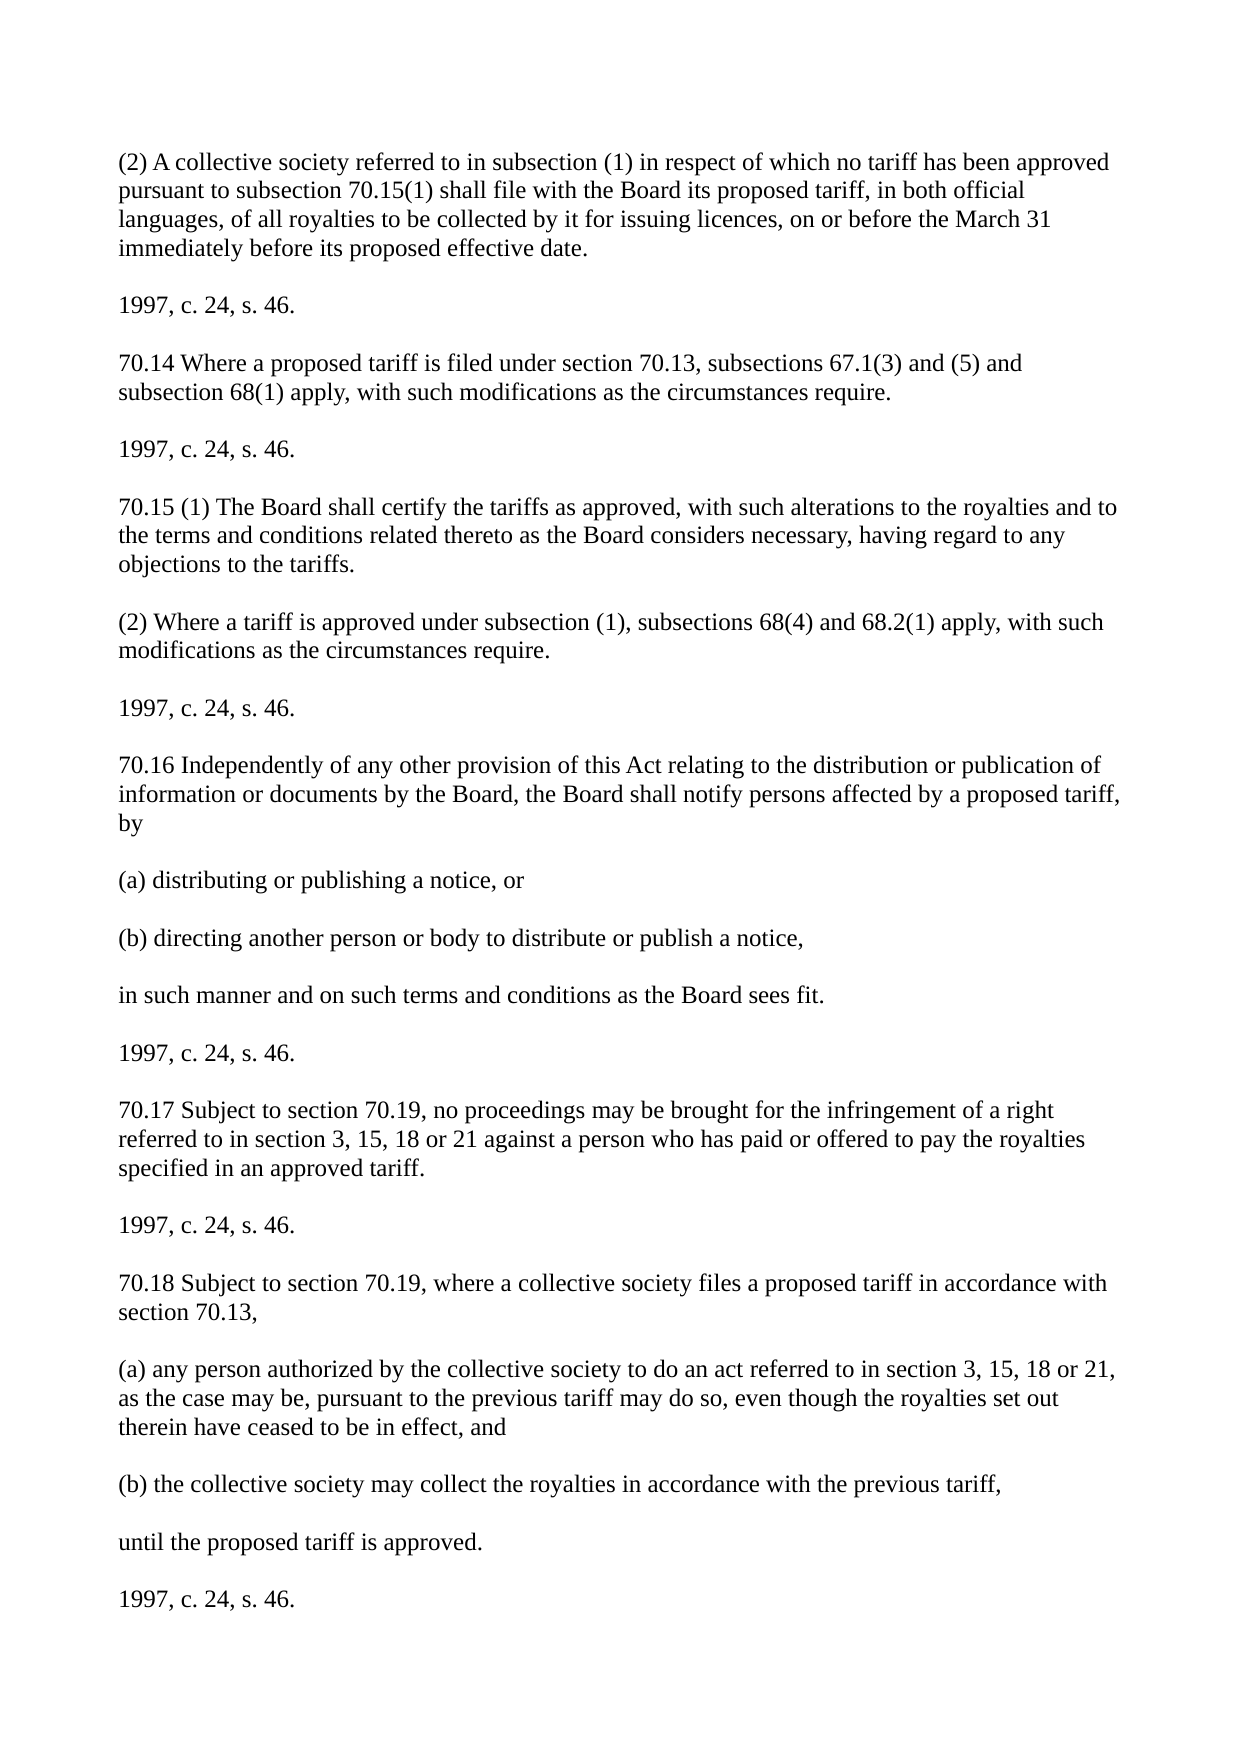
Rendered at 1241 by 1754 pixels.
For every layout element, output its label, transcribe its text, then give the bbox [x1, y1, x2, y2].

text 1997, c. 24, s. 46. [118, 1038, 1122, 1067]
text in such manner and on such terms and conditions as the Board sees fit. [118, 981, 1122, 1009]
text (a) distributing or publishing a notice, or [118, 866, 1122, 894]
text 1997, c. 24, s. 46. [118, 291, 1122, 319]
text 70.18 Subject to section 70.19, where a collective society files a proposed tariff in accordance with section 70.13, [118, 1268, 1122, 1326]
text 70.17 Subject to section 70.19, no proceedings may be brought for the infringement of a right referred to in section 3, 15, 18 or 21 against a person who has paid or offered to pay the royalties specified in an approved tariff. [118, 1096, 1122, 1182]
text 70.15 (1) The Board shall certify the tariffs as approved, with such alterations to the royalties and to the terms and conditions related thereto as the Board considers necessary, having regard to any objections to the tariffs. [118, 492, 1122, 578]
text 1997, c. 24, s. 46. [118, 434, 1122, 463]
text 1997, c. 24, s. 46. [118, 1584, 1122, 1613]
text 1997, c. 24, s. 46. [118, 1211, 1122, 1239]
text (b) the collective society may collect the royalties in accordance with the previous tariff, [118, 1469, 1122, 1498]
text (2) Where a tariff is approved under subsection (1), subsections 68(4) and 68.2(1) apply, with such modifications as the circumstances require. [118, 607, 1122, 664]
text (a) any person authorized by the collective society to do an act referred to in section 3, 15, 18 or 21, as the case may be, pursuant to the previous tariff may do so, even though the royalties set out therein have ceased to be in effect, and [118, 1354, 1122, 1441]
text (b) directing another person or body to distribute or publish a notice, [118, 923, 1122, 952]
text 1997, c. 24, s. 46. [118, 693, 1122, 722]
text (2) A collective society referred to in subsection (1) in respect of which no tariff has been approved pursuant to subsection 70.15(1) shall file with the Board its proposed tariff, in both official languages, of all royalties to be collected by it for issuing licences, on or before the March 31 immediately before its proposed effective date. [118, 147, 1122, 262]
text 70.14 Where a proposed tariff is filed under section 70.13, subsections 67.1(3) and (5) and subsection 68(1) apply, with such modifications as the circumstances require. [118, 348, 1122, 406]
text 70.16 Independently of any other provision of this Act relating to the distribution or publication of information or documents by the Board, the Board shall notify persons affected by a proposed tariff, by [118, 751, 1122, 837]
text until the proposed tariff is approved. [118, 1527, 1122, 1556]
